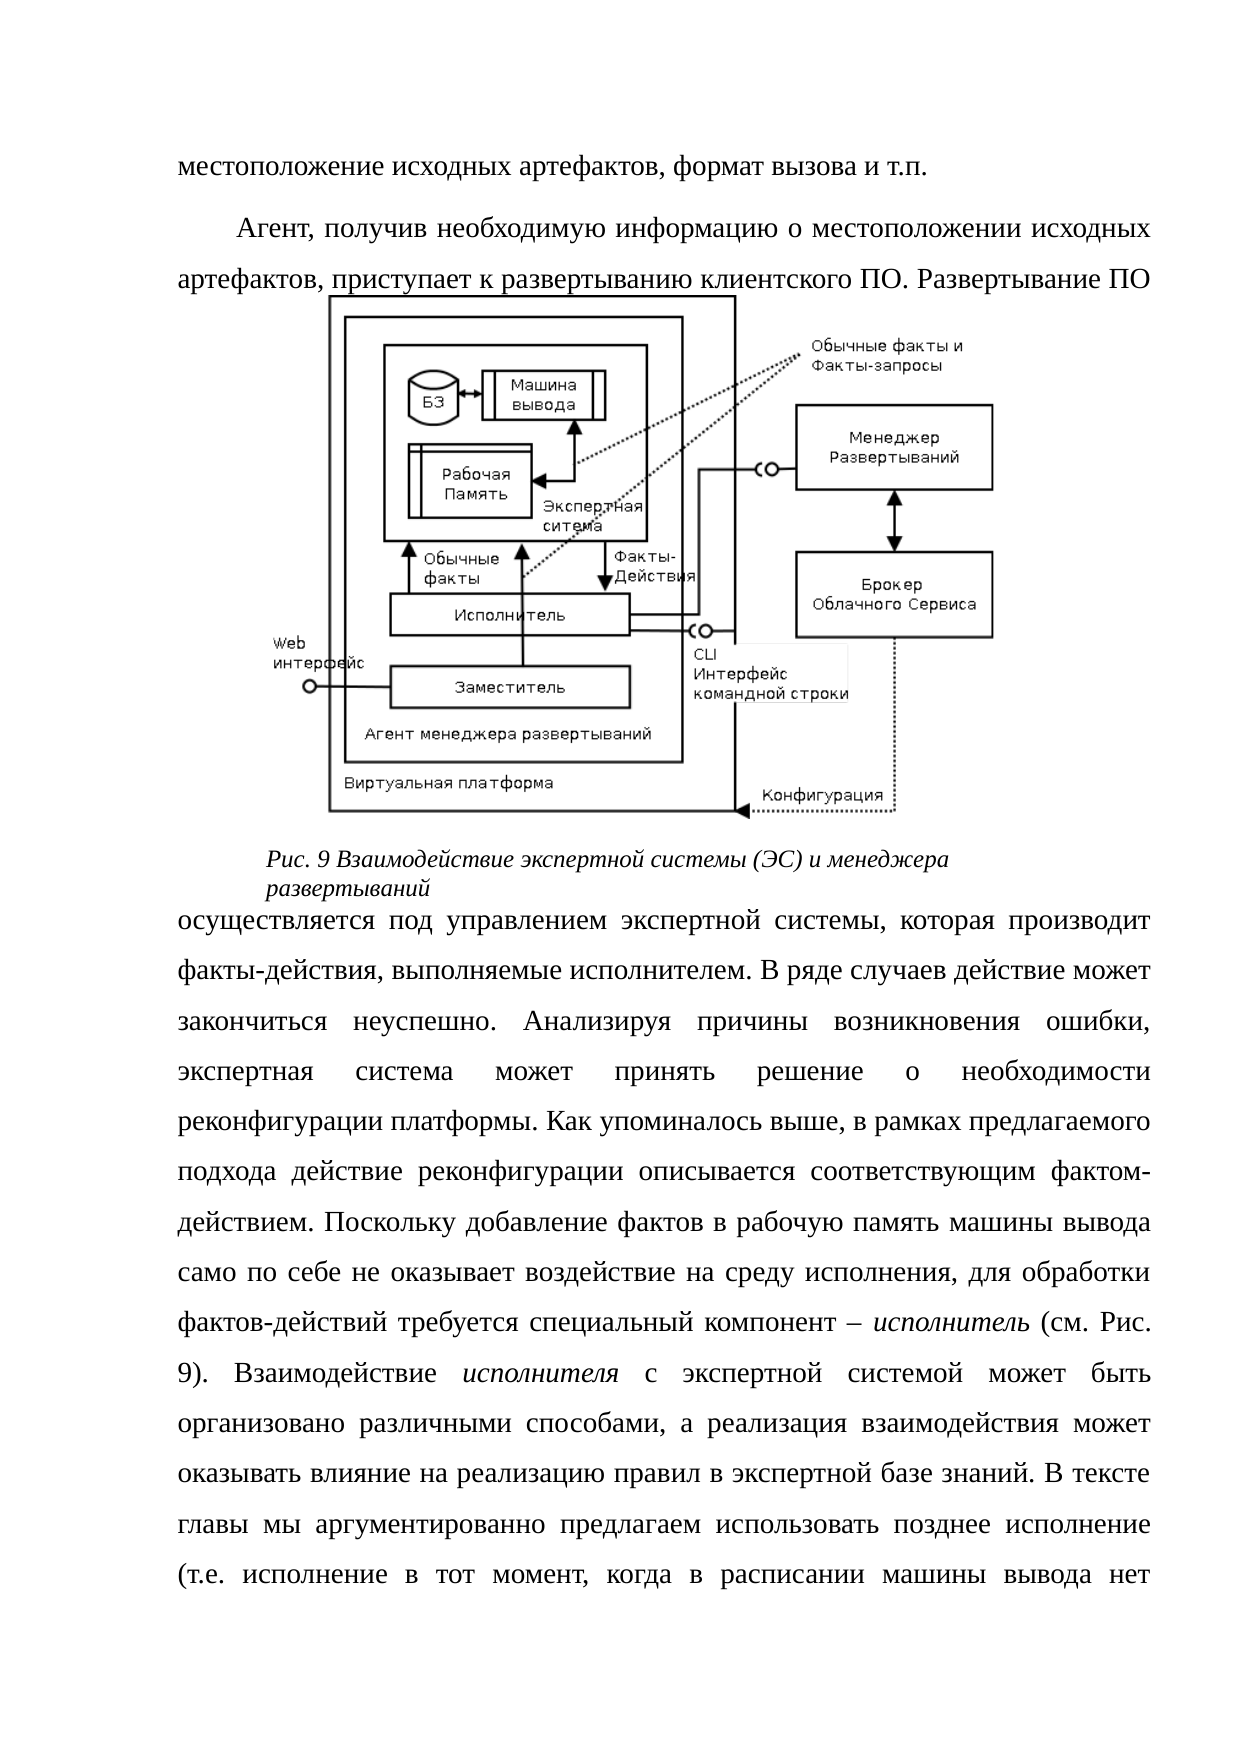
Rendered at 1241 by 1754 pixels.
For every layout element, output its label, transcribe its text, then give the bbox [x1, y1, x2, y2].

text местоположение исходных артефактов, формат вызова и т.п. [177, 148, 1152, 181]
text Рис. 9 Взаимодействие экспертной системы (ЭС) и менеджера развертываний [266, 844, 986, 902]
text Агент, получив необходимую информацию о местоположении исходных артефактов, приступает к развертыванию клиентского ПО. Развертывание ПО осуществляется под управлением экспертной системы, которая производит факты-действия, выполняемые исполнителем. В ряде случаев действие может закончиться неуспешно. Анализируя причины возникновения ошибки, экспертная система может принять решение о необходимости реконфигурации платформы. Как упоминалось выше, в рамках предлагаемого подхода действие реконфигурации описывается соответствующим фактом-действием. Поскольку добавление фактов в рабочую память машины вывода само по себе не оказывает воздействие на среду исполнения, для обработки фактов-действий требуется специальный компонент – исполнитель (см. Рис. 9). Взаимодействие исполнителя с экспертной системой может быть организовано различными способами, а реализация взаимодействия может оказывать влияние на реализацию правил в экспертной базе знаний. В тексте главы мы аргументированно предлагаем использовать позднее исполнение (т.е. исполнение в тот момент, когда в расписании машины вывода нет [177, 211, 1152, 1589]
picture [273, 295, 994, 819]
